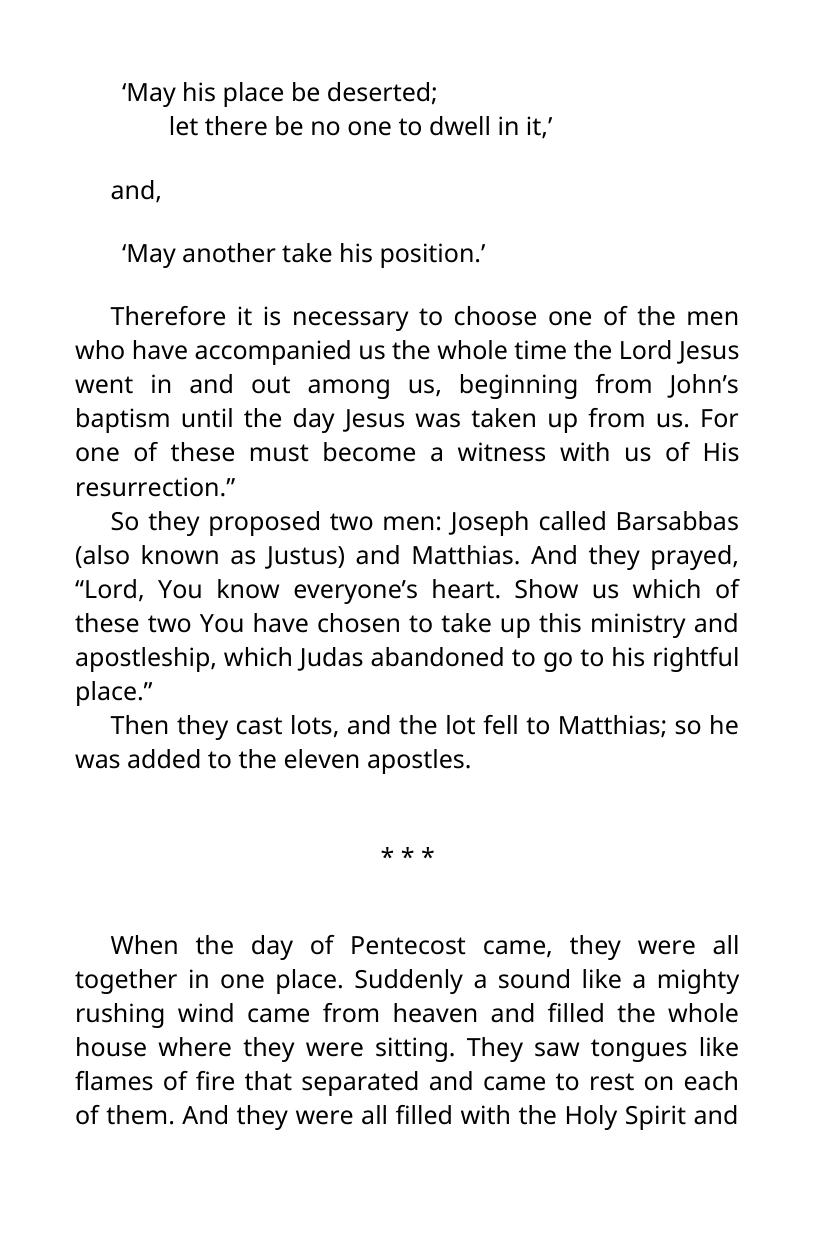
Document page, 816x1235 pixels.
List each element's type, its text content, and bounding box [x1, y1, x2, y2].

text ‘May another take his position.’ [122, 236, 693, 269]
text ‘May his place be deserted; [122, 75, 693, 109]
text * * * [75, 840, 740, 874]
text let there be no one to dwell in it,’ [169, 109, 740, 143]
text When the day of Pentecost came, they were all together in one place. Suddenly a sound like a mighty rushing wind came from heaven and filled the whole house where they were sitting. They saw tongues like flames of fire that separated and came to rest on each of them. And they were all filled with the Holy Spirit and [75, 927, 740, 1132]
text Then they cast lots, and the lot fell to Matthias; so he was added to the eleven apostles. [75, 708, 740, 776]
text and, [75, 172, 740, 206]
text So they proposed two men: Joseph called Barsabbas (also known as Justus) and Matthias. And they prayed, “Lord, You know everyone’s heart. Show us which of these two You have chosen to take up this ministry and apostleship, which Judas abandoned to go to his rightful place.” [75, 503, 740, 708]
text Therefore it is necessary to choose one of the men who have accompanied us the whole time the Lord Jesus went in and out among us, beginning from John’s baptism until the day Jesus was taken up from us. For one of these must become a witness with us of His resurrection.” [75, 299, 740, 503]
